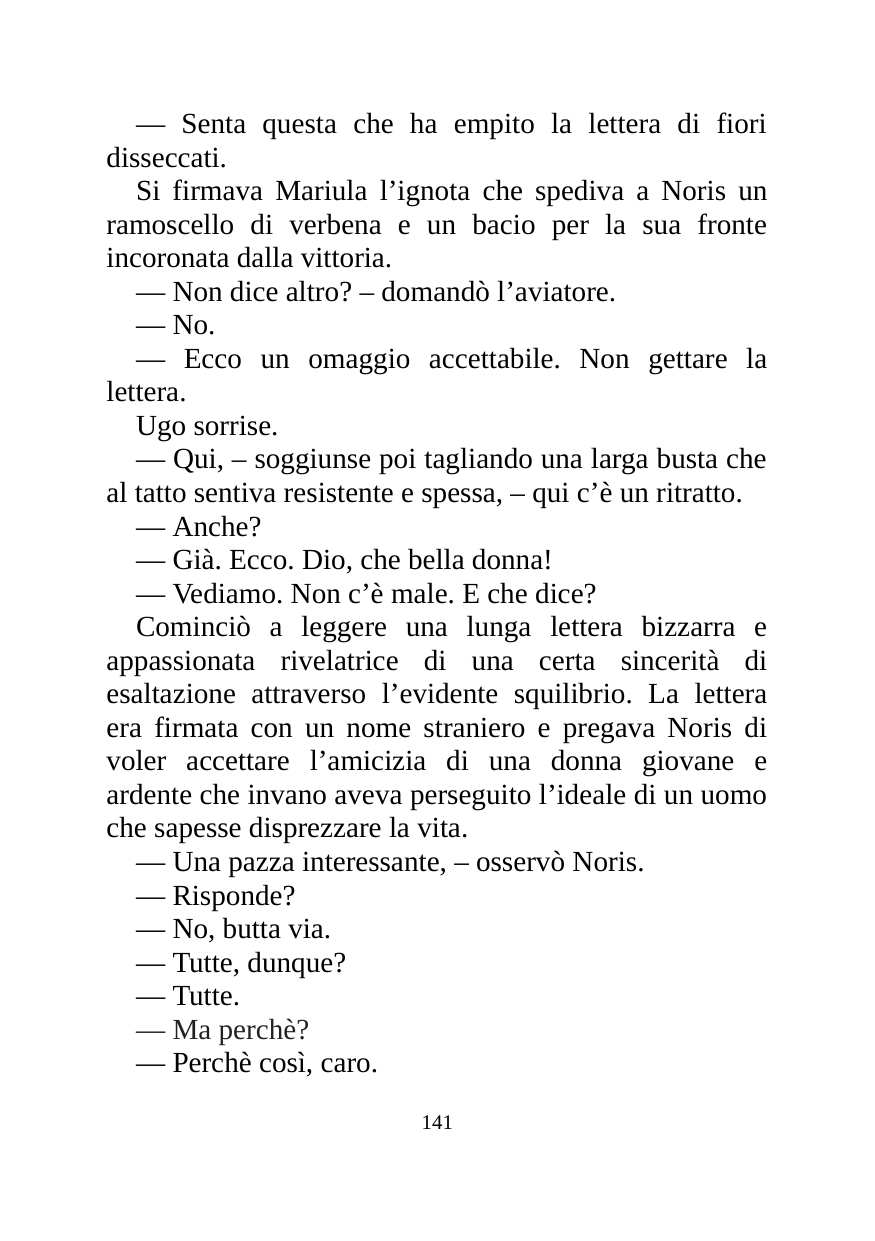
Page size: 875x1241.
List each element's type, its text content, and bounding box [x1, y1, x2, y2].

text — Risponde? [106, 878, 768, 911]
text — Vediamo. Non c’è male. E che dice? [106, 576, 768, 609]
text — Senta questa che ha empito la lettera di fiori disseccati. [106, 106, 768, 173]
text — Non dice altro? – domandò l’aviatore. [106, 274, 768, 307]
text — Tutte. [106, 978, 768, 1012]
text Ugo sorrise. [106, 408, 768, 442]
text — Anche? [106, 509, 768, 542]
text — Perchè così, caro. [106, 1045, 768, 1079]
text — Tutte, dunque? [106, 945, 768, 978]
text — Una pazza interessante, – osservò Noris. [106, 844, 768, 878]
text — No. [106, 307, 768, 341]
text Si firmava Mariula l’ignota che spediva a Noris un ramoscello di verbena e un bacio per la sua fronte incoronata dalla vittoria. [106, 173, 768, 274]
text — No, butta via. [106, 911, 768, 945]
text — Ecco un omaggio accettabile. Non gettare la lettera. [106, 341, 768, 408]
text — Ma perchè? [106, 1012, 768, 1045]
text — Qui, – soggiunse poi tagliando una larga busta che al tatto sentiva resistente e spessa, – qui c’è un ritratto. [106, 442, 768, 509]
text — Già. Ecco. Dio, che bella donna! [106, 542, 768, 576]
text Cominciò a leggere una lunga lettera bizzarra e appassionata rivelatrice di una certa sincerità di esaltazione attraverso l’evidente squilibrio. La lettera era firmata con un nome straniero e pregava Noris di voler accettare l’amicizia di una donna giovane e ardente che invano aveva perseguito l’ideale di un uomo che sapesse disprezzare la vita. [106, 609, 768, 844]
